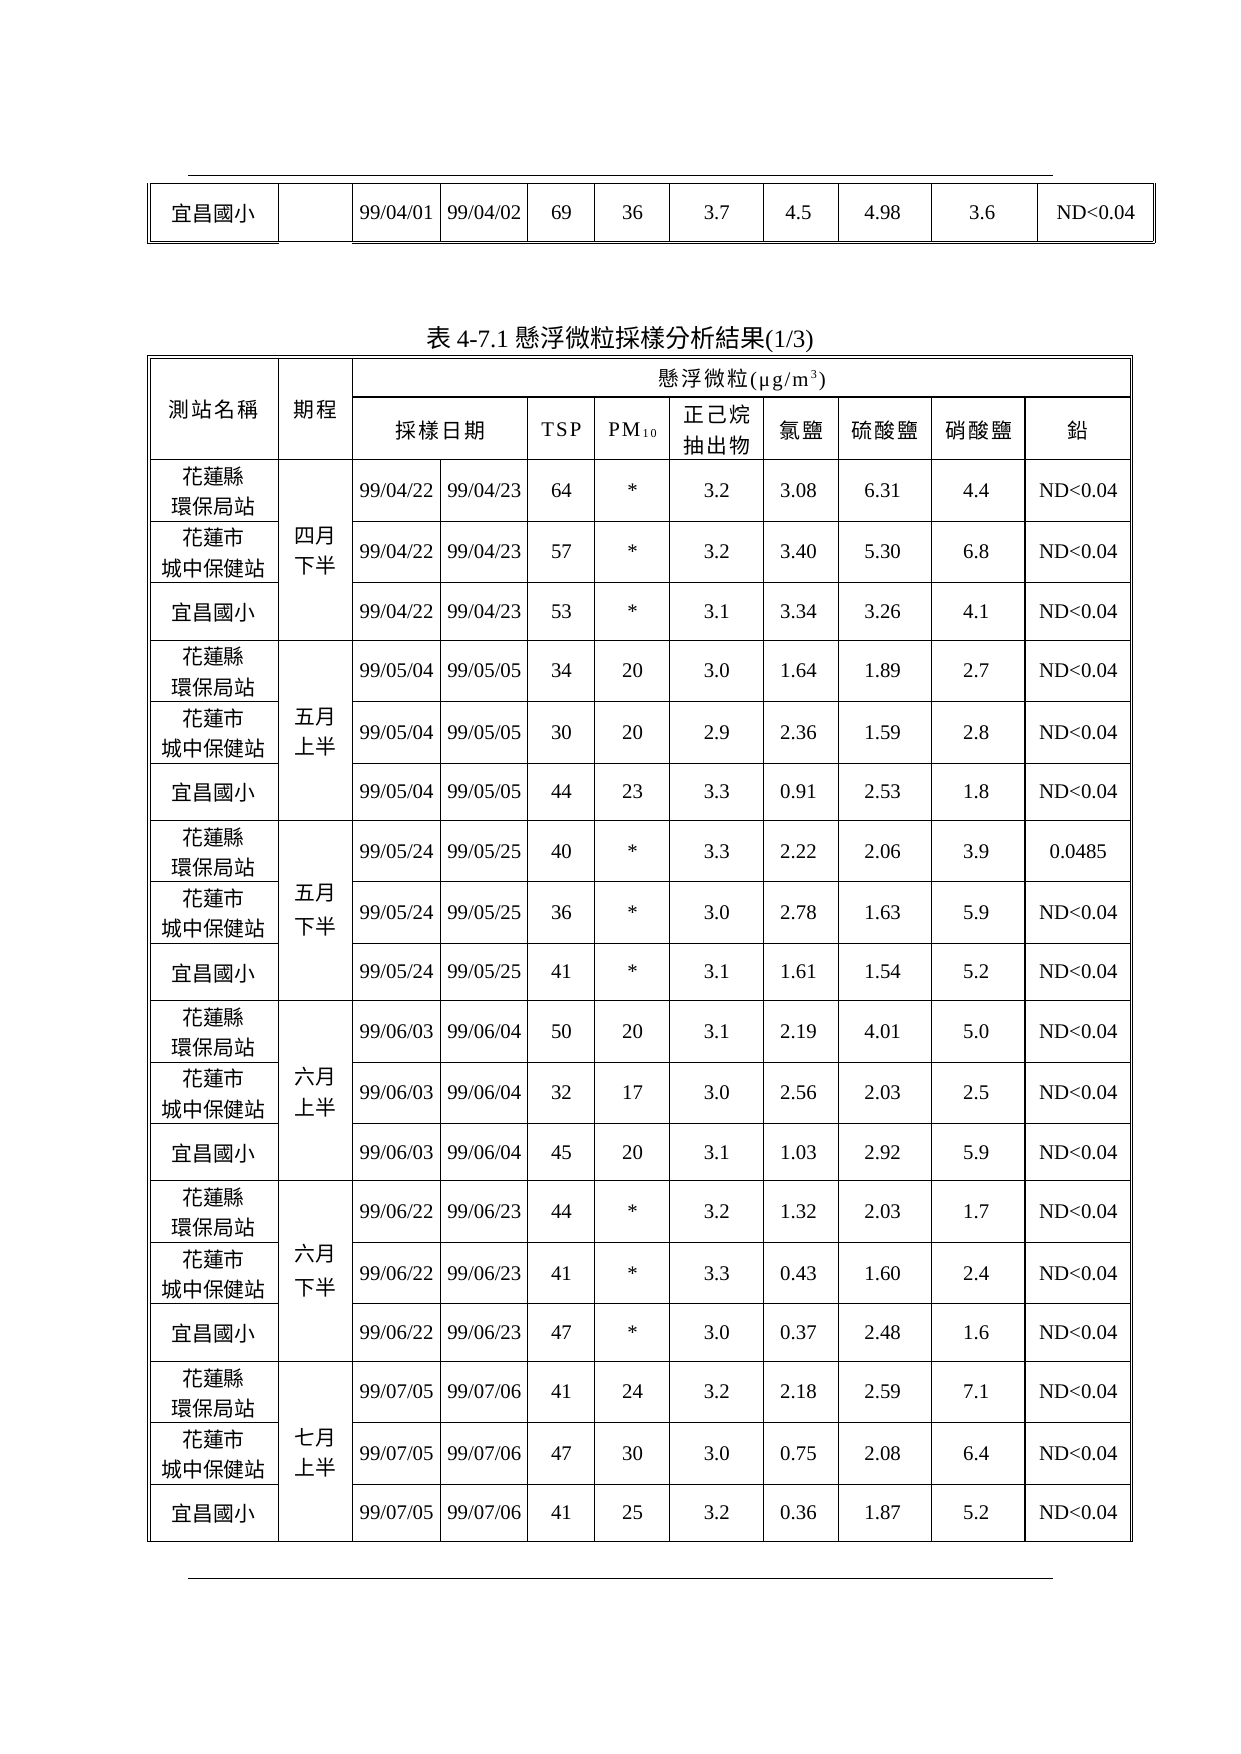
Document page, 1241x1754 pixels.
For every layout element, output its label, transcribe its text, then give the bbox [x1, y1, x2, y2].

table_cell 1.59 [839, 702, 931, 762]
table_cell 4.4 [932, 460, 1024, 521]
table_cell 0.36 [764, 1485, 838, 1541]
table_cell 3.3 [670, 821, 763, 881]
table_cell 47 [528, 1304, 594, 1361]
table_cell 41 [528, 1362, 594, 1422]
table_cell 2.06 [839, 821, 931, 881]
table_cell 3.0 [670, 1304, 763, 1361]
table_cell ND<0.04 [1026, 702, 1130, 762]
table_cell 氯鹽 [764, 398, 838, 459]
table_cell 99/05/05 [441, 702, 527, 762]
table_cell 3.0 [670, 1063, 763, 1123]
table_cell 4.01 [839, 1001, 931, 1062]
table_cell [279, 184, 352, 241]
table_cell 53 [528, 583, 594, 639]
table_cell 2.5 [932, 1063, 1024, 1123]
table_cell 花蓮縣 環保局站 [151, 1001, 278, 1062]
table_cell ND<0.04 [1026, 1304, 1130, 1361]
table_cell 99/05/04 [353, 764, 440, 820]
table_header 期程 [279, 359, 352, 459]
table_cell 花蓮縣 環保局站 [151, 821, 278, 881]
table_cell 99/06/03 [353, 1001, 440, 1062]
table_cell ND<0.04 [1026, 1485, 1130, 1541]
text 表4-7.1 懸浮微粒採樣分析結果(1/3) [187, 318, 1053, 355]
table_cell 4.5 [764, 184, 838, 241]
table_cell 宜昌國小 [151, 583, 278, 639]
table_cell 99/05/05 [441, 764, 527, 820]
table_cell 3.7 [670, 184, 763, 241]
table_cell 5.0 [932, 1001, 1024, 1062]
table_cell ND<0.04 [1026, 1243, 1130, 1303]
table_cell 99/07/05 [353, 1485, 440, 1541]
table_cell 41 [528, 1485, 594, 1541]
table_cell 99/07/06 [441, 1423, 527, 1484]
table_cell 1.54 [839, 944, 931, 1000]
table_cell 99/05/05 [441, 641, 527, 701]
table_cell ND<0.04 [1026, 1001, 1130, 1062]
table_cell 3.34 [764, 583, 838, 639]
table_cell 99/05/25 [441, 882, 527, 943]
table_cell 3.2 [670, 1485, 763, 1541]
table_cell 2.18 [764, 1362, 838, 1422]
table_cell 99/07/06 [441, 1362, 527, 1422]
table_cell 3.6 [932, 184, 1037, 241]
table_cell * [595, 583, 669, 639]
table_cell 99/06/22 [353, 1243, 440, 1303]
table_cell TSP [528, 398, 594, 459]
table_cell 41 [528, 1243, 594, 1303]
table_cell 六月 下半 [279, 1181, 352, 1361]
table_cell 20 [595, 641, 669, 701]
table_cell 34 [528, 641, 594, 701]
table_cell 宜昌國小 [151, 1304, 278, 1361]
table_cell 3.08 [764, 460, 838, 521]
table_header 測站名稱 [151, 359, 278, 459]
table_cell 花蓮縣 環保局站 [151, 460, 278, 521]
table_cell 七月 上半 [279, 1362, 352, 1541]
table_cell 0.75 [764, 1423, 838, 1484]
table_cell 2.9 [670, 702, 763, 762]
table_cell 2.19 [764, 1001, 838, 1062]
table_cell 3.2 [670, 460, 763, 521]
table_cell 2.7 [932, 641, 1024, 701]
table_cell 2.08 [839, 1423, 931, 1484]
table_cell 四月 下半 [279, 460, 352, 639]
table_cell 44 [528, 1181, 594, 1242]
table_cell 5.9 [932, 1124, 1024, 1180]
table_cell 花蓮市 城中保健站 [151, 1243, 278, 1303]
table_cell 花蓮市 城中保健站 [151, 1063, 278, 1123]
table_cell 3.0 [670, 641, 763, 701]
table_cell 1.89 [839, 641, 931, 701]
table_cell * [595, 1181, 669, 1242]
table_cell 64 [528, 460, 594, 521]
table_cell * [595, 944, 669, 1000]
table_cell 3.1 [670, 1124, 763, 1180]
table_cell 宜昌國小 [151, 1485, 278, 1541]
table_cell 50 [528, 1001, 594, 1062]
table_cell * [595, 1243, 669, 1303]
table_cell 0.0485 [1026, 821, 1130, 881]
table_cell 宜昌國小 [151, 944, 278, 1000]
table_cell 3.2 [670, 1362, 763, 1422]
table_cell 2.22 [764, 821, 838, 881]
table_cell * [595, 882, 669, 943]
table_cell 99/06/23 [441, 1304, 527, 1361]
table_cell 30 [595, 1423, 669, 1484]
table_cell 1.61 [764, 944, 838, 1000]
table_cell 宜昌國小 [151, 184, 278, 241]
table_cell 5.9 [932, 882, 1024, 943]
table_cell 3.3 [670, 764, 763, 820]
table_cell 99/04/22 [353, 460, 440, 521]
table_cell 2.8 [932, 702, 1024, 762]
table_cell 99/04/01 [353, 184, 440, 241]
table_cell 99/05/04 [353, 641, 440, 701]
table_cell 1.8 [932, 764, 1024, 820]
table_cell ND<0.04 [1026, 1362, 1130, 1422]
table_cell ND<0.04 [1026, 1181, 1130, 1242]
table_cell 3.3 [670, 1243, 763, 1303]
table_cell 2.03 [839, 1181, 931, 1242]
table_cell 44 [528, 764, 594, 820]
table_cell 36 [528, 882, 594, 943]
table_cell 99/07/06 [441, 1485, 527, 1541]
table_cell 1.32 [764, 1181, 838, 1242]
table_cell 3.2 [670, 1181, 763, 1242]
table_cell 45 [528, 1124, 594, 1180]
table_cell 花蓮縣 環保局站 [151, 1362, 278, 1422]
table_cell 1.60 [839, 1243, 931, 1303]
table_cell 99/06/22 [353, 1304, 440, 1361]
table_cell ND<0.04 [1026, 522, 1130, 582]
table_cell 花蓮市 城中保健站 [151, 522, 278, 582]
table_cell 2.4 [932, 1243, 1024, 1303]
table_cell 花蓮市 城中保健站 [151, 1423, 278, 1484]
table_cell 99/05/24 [353, 944, 440, 1000]
table_cell 1.7 [932, 1181, 1024, 1242]
table_cell ND<0.04 [1026, 1423, 1130, 1484]
table_cell 20 [595, 1124, 669, 1180]
table_cell 99/04/23 [441, 460, 527, 521]
table_cell ND<0.04 [1026, 944, 1130, 1000]
table_cell 1.03 [764, 1124, 838, 1180]
table_cell 20 [595, 1001, 669, 1062]
table_cell 2.59 [839, 1362, 931, 1422]
table_cell 3.40 [764, 522, 838, 582]
table_cell 採樣日期 [353, 398, 527, 459]
table_cell ND<0.04 [1038, 184, 1153, 241]
table_cell 24 [595, 1362, 669, 1422]
table_cell 5.2 [932, 1485, 1024, 1541]
table_cell 99/06/04 [441, 1124, 527, 1180]
table_cell * [595, 821, 669, 881]
table_cell 花蓮縣 環保局站 [151, 1181, 278, 1242]
table_cell 30 [528, 702, 594, 762]
table_cell 6.31 [839, 460, 931, 521]
table_cell ND<0.04 [1026, 1063, 1130, 1123]
table_cell ND<0.04 [1026, 1124, 1130, 1180]
table_cell 99/06/04 [441, 1063, 527, 1123]
table_cell 3.1 [670, 1001, 763, 1062]
table_cell 99/06/22 [353, 1181, 440, 1242]
table_cell 99/04/23 [441, 583, 527, 639]
table_cell 40 [528, 821, 594, 881]
table_cell 硝酸鹽 [932, 398, 1024, 459]
table_cell PM10 [595, 398, 669, 459]
table_cell 0.43 [764, 1243, 838, 1303]
table_cell 99/05/04 [353, 702, 440, 762]
table_cell 1.6 [932, 1304, 1024, 1361]
table_cell 0.91 [764, 764, 838, 820]
table_cell 鉛 [1026, 398, 1130, 459]
table_cell 3.1 [670, 944, 763, 1000]
table_cell 2.36 [764, 702, 838, 762]
table_cell 25 [595, 1485, 669, 1541]
table_cell 六月 上半 [279, 1001, 352, 1180]
table_cell 36 [595, 184, 669, 241]
table_cell 硫酸鹽 [839, 398, 931, 459]
table_cell 3.0 [670, 1423, 763, 1484]
table_cell 17 [595, 1063, 669, 1123]
table_cell ND<0.04 [1026, 460, 1130, 521]
table_cell 2.48 [839, 1304, 931, 1361]
table_cell 3.2 [670, 522, 763, 582]
table_cell 99/06/23 [441, 1181, 527, 1242]
table_cell 99/07/05 [353, 1423, 440, 1484]
table_cell 99/07/05 [353, 1362, 440, 1422]
table_cell 1.63 [839, 882, 931, 943]
table_cell 32 [528, 1063, 594, 1123]
table_cell 99/05/24 [353, 821, 440, 881]
table_cell 99/06/04 [441, 1001, 527, 1062]
table_cell 2.92 [839, 1124, 931, 1180]
table_cell 2.56 [764, 1063, 838, 1123]
table_cell 1.64 [764, 641, 838, 701]
table_cell 4.98 [839, 184, 931, 241]
table_cell 99/06/23 [441, 1243, 527, 1303]
table_cell 花蓮市 城中保健站 [151, 702, 278, 762]
table_cell 4.1 [932, 583, 1024, 639]
table_cell 20 [595, 702, 669, 762]
table_cell 正己烷 抽出物 [670, 398, 763, 459]
table_cell 99/06/03 [353, 1063, 440, 1123]
table_cell 5.2 [932, 944, 1024, 1000]
table_cell * [595, 522, 669, 582]
table_cell 1.87 [839, 1485, 931, 1541]
table_cell 3.26 [839, 583, 931, 639]
table_cell 99/05/24 [353, 882, 440, 943]
table_cell 41 [528, 944, 594, 1000]
table_cell 23 [595, 764, 669, 820]
table_cell 2.03 [839, 1063, 931, 1123]
table_cell 99/04/02 [441, 184, 527, 241]
table_cell ND<0.04 [1026, 583, 1130, 639]
table_cell 花蓮縣 環保局站 [151, 641, 278, 701]
table_cell 99/05/25 [441, 944, 527, 1000]
table_cell 花蓮市 城中保健站 [151, 882, 278, 943]
table_header 懸浮微粒(μg/m3) [353, 359, 1130, 396]
table_cell 五月 上半 [279, 641, 352, 820]
table_cell 7.1 [932, 1362, 1024, 1422]
table_cell 3.0 [670, 882, 763, 943]
table_cell 5.30 [839, 522, 931, 582]
table_cell * [595, 1304, 669, 1361]
table_cell 宜昌國小 [151, 1124, 278, 1180]
table_cell 五月 下半 [279, 821, 352, 1000]
table_cell * [595, 460, 669, 521]
table_cell 6.4 [932, 1423, 1024, 1484]
table_cell 3.1 [670, 583, 763, 639]
table_cell 57 [528, 522, 594, 582]
table_cell ND<0.04 [1026, 882, 1130, 943]
table_cell 0.37 [764, 1304, 838, 1361]
table_cell 99/04/22 [353, 522, 440, 582]
table_cell 2.78 [764, 882, 838, 943]
table_cell 宜昌國小 [151, 764, 278, 820]
table_cell 69 [528, 184, 594, 241]
table_cell 3.9 [932, 821, 1024, 881]
table_cell ND<0.04 [1026, 641, 1130, 701]
table_cell 2.53 [839, 764, 931, 820]
table_cell 47 [528, 1423, 594, 1484]
table_cell 99/06/03 [353, 1124, 440, 1180]
table_cell ND<0.04 [1026, 764, 1130, 820]
table_cell 99/05/25 [441, 821, 527, 881]
table_cell 6.8 [932, 522, 1024, 582]
table_cell 99/04/22 [353, 583, 440, 639]
table_cell 99/04/23 [441, 522, 527, 582]
